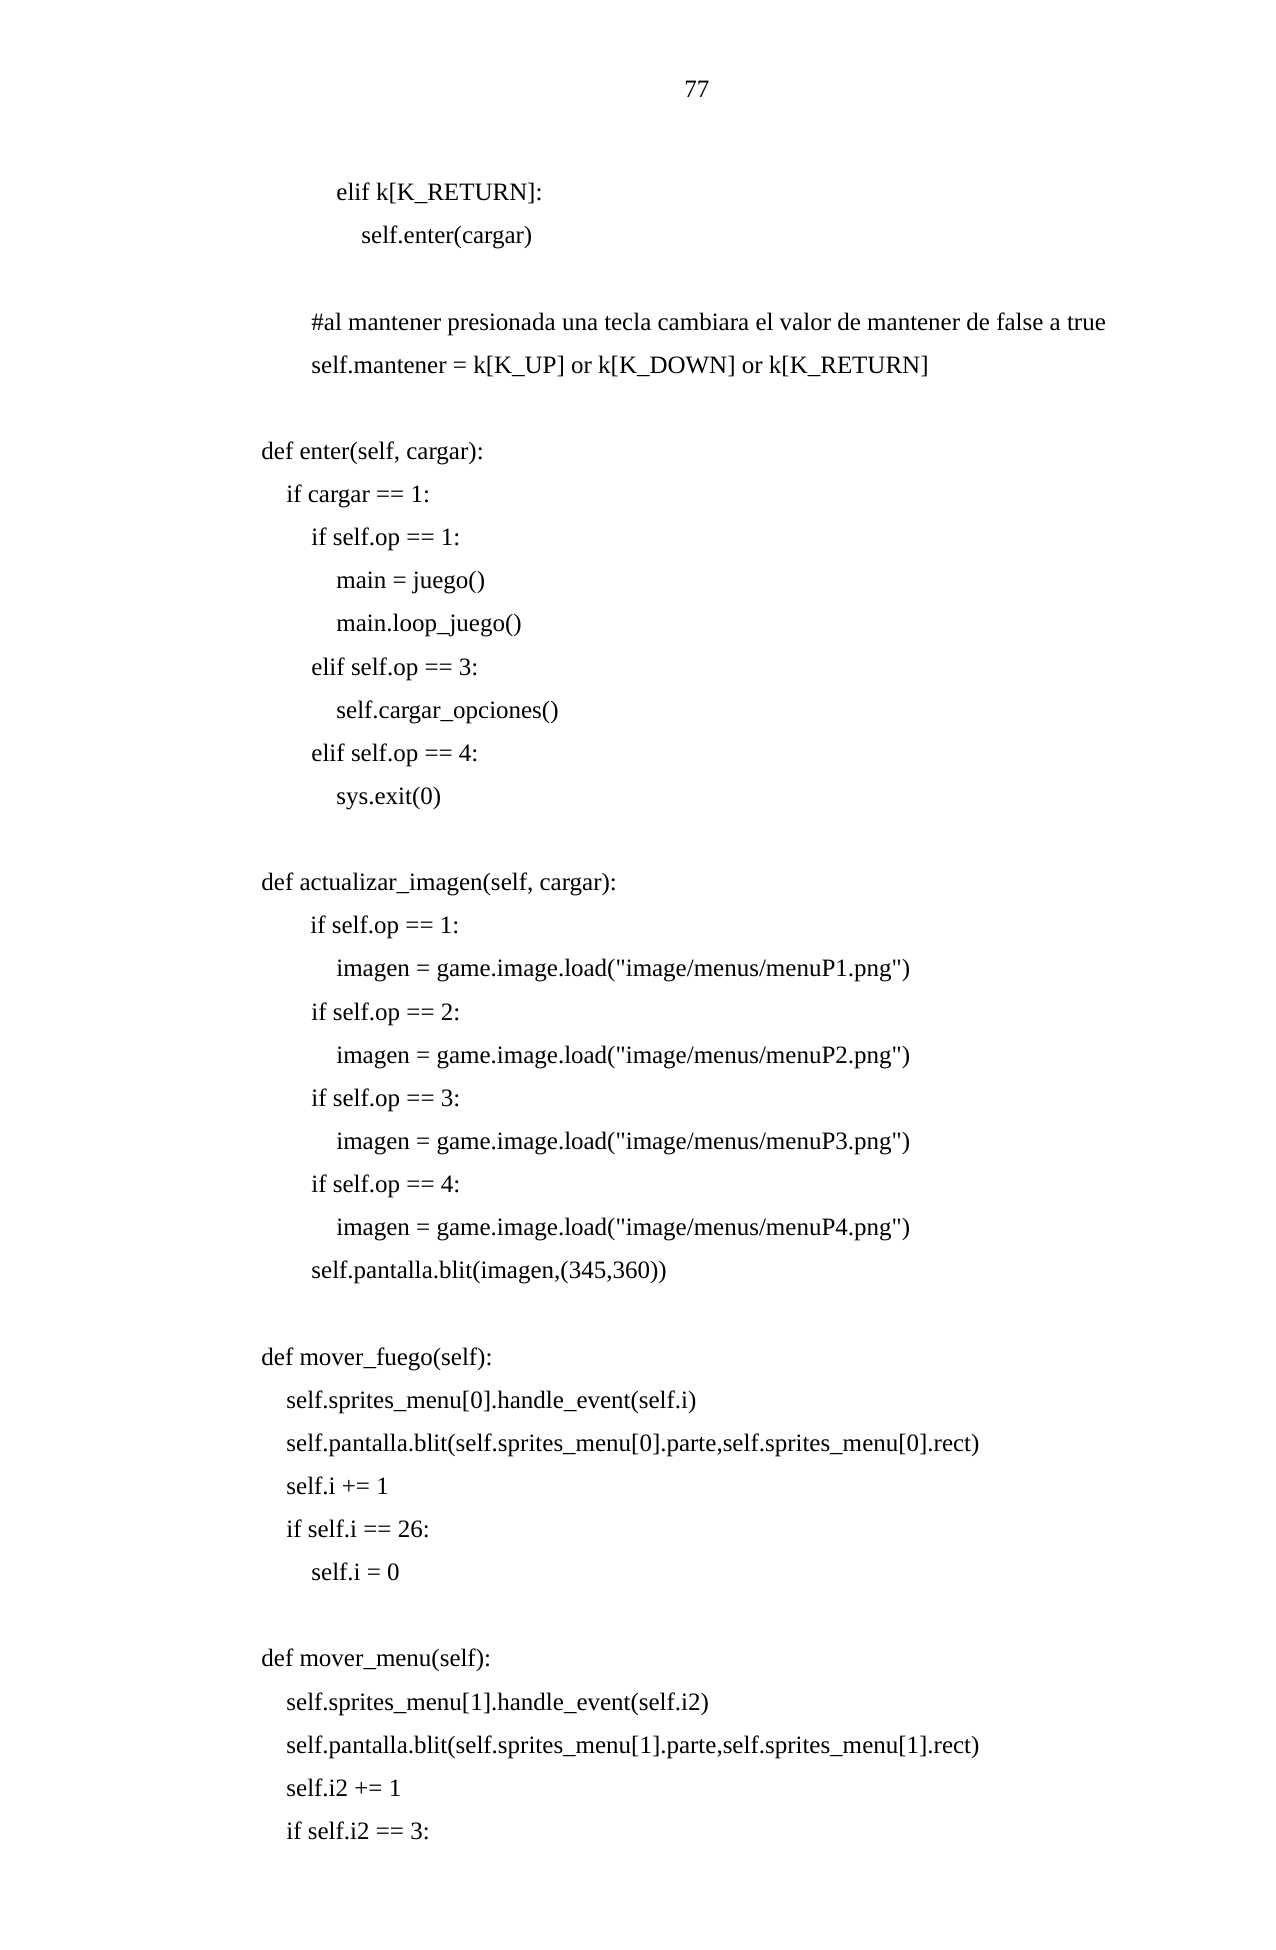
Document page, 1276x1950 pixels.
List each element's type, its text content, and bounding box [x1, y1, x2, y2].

text elif self.op == 4: [236, 738, 1128, 767]
text self.pantalla.blit(self.sprites_menu[1].parte,self.sprites_menu[1].rect) [236, 1730, 1128, 1758]
text self.pantalla.blit(self.sprites_menu[0].parte,self.sprites_menu[0].rect) [236, 1428, 1128, 1457]
text def mover_fuego(self): [236, 1342, 1128, 1370]
text elif k[K_RETURN]: [236, 177, 1128, 206]
text elif self.op == 3: [236, 652, 1128, 680]
text if self.i2 == 3: [236, 1816, 1128, 1845]
text if self.op == 1: [236, 910, 1128, 939]
text def actualizar_imagen(self, cargar): [236, 867, 1128, 896]
text if self.op == 3: [236, 1083, 1128, 1112]
text def mover_menu(self): [236, 1643, 1128, 1672]
text sys.exit(0) [236, 781, 1128, 810]
text self.sprites_menu[1].handle_event(self.i2) [236, 1687, 1128, 1715]
text self.pantalla.blit(imagen,(345,360)) [236, 1255, 1128, 1284]
text imagen = game.image.load("image/menus/menuP2.png") [236, 1040, 1128, 1068]
text if self.op == 2: [236, 997, 1128, 1025]
text self.sprites_menu[0].handle_event(self.i) [236, 1385, 1128, 1413]
text imagen = game.image.load("image/menus/menuP3.png") [236, 1126, 1128, 1155]
text imagen = game.image.load("image/menus/menuP4.png") [236, 1212, 1128, 1241]
text main = juego() [236, 565, 1128, 594]
text if self.op == 4: [236, 1169, 1128, 1198]
text if cargar == 1: [236, 479, 1128, 508]
text if self.op == 1: [236, 522, 1128, 551]
text self.i = 0 [236, 1557, 1128, 1586]
text main.loop_juego() [236, 608, 1128, 637]
text self.enter(cargar) [236, 220, 1128, 249]
text imagen = game.image.load("image/menus/menuP1.png") [236, 953, 1128, 982]
text self.cargar_opciones() [236, 695, 1128, 723]
text self.i += 1 [236, 1471, 1128, 1500]
text if self.i == 26: [236, 1514, 1128, 1543]
text def enter(self, cargar): [236, 436, 1128, 465]
text self.mantener = k[K_UP] or k[K_DOWN] or k[K_RETURN] [236, 350, 1128, 378]
text self.i2 += 1 [236, 1773, 1128, 1802]
text #al mantener presionada una tecla cambiara el valor de mantener de false a true [236, 307, 1128, 335]
